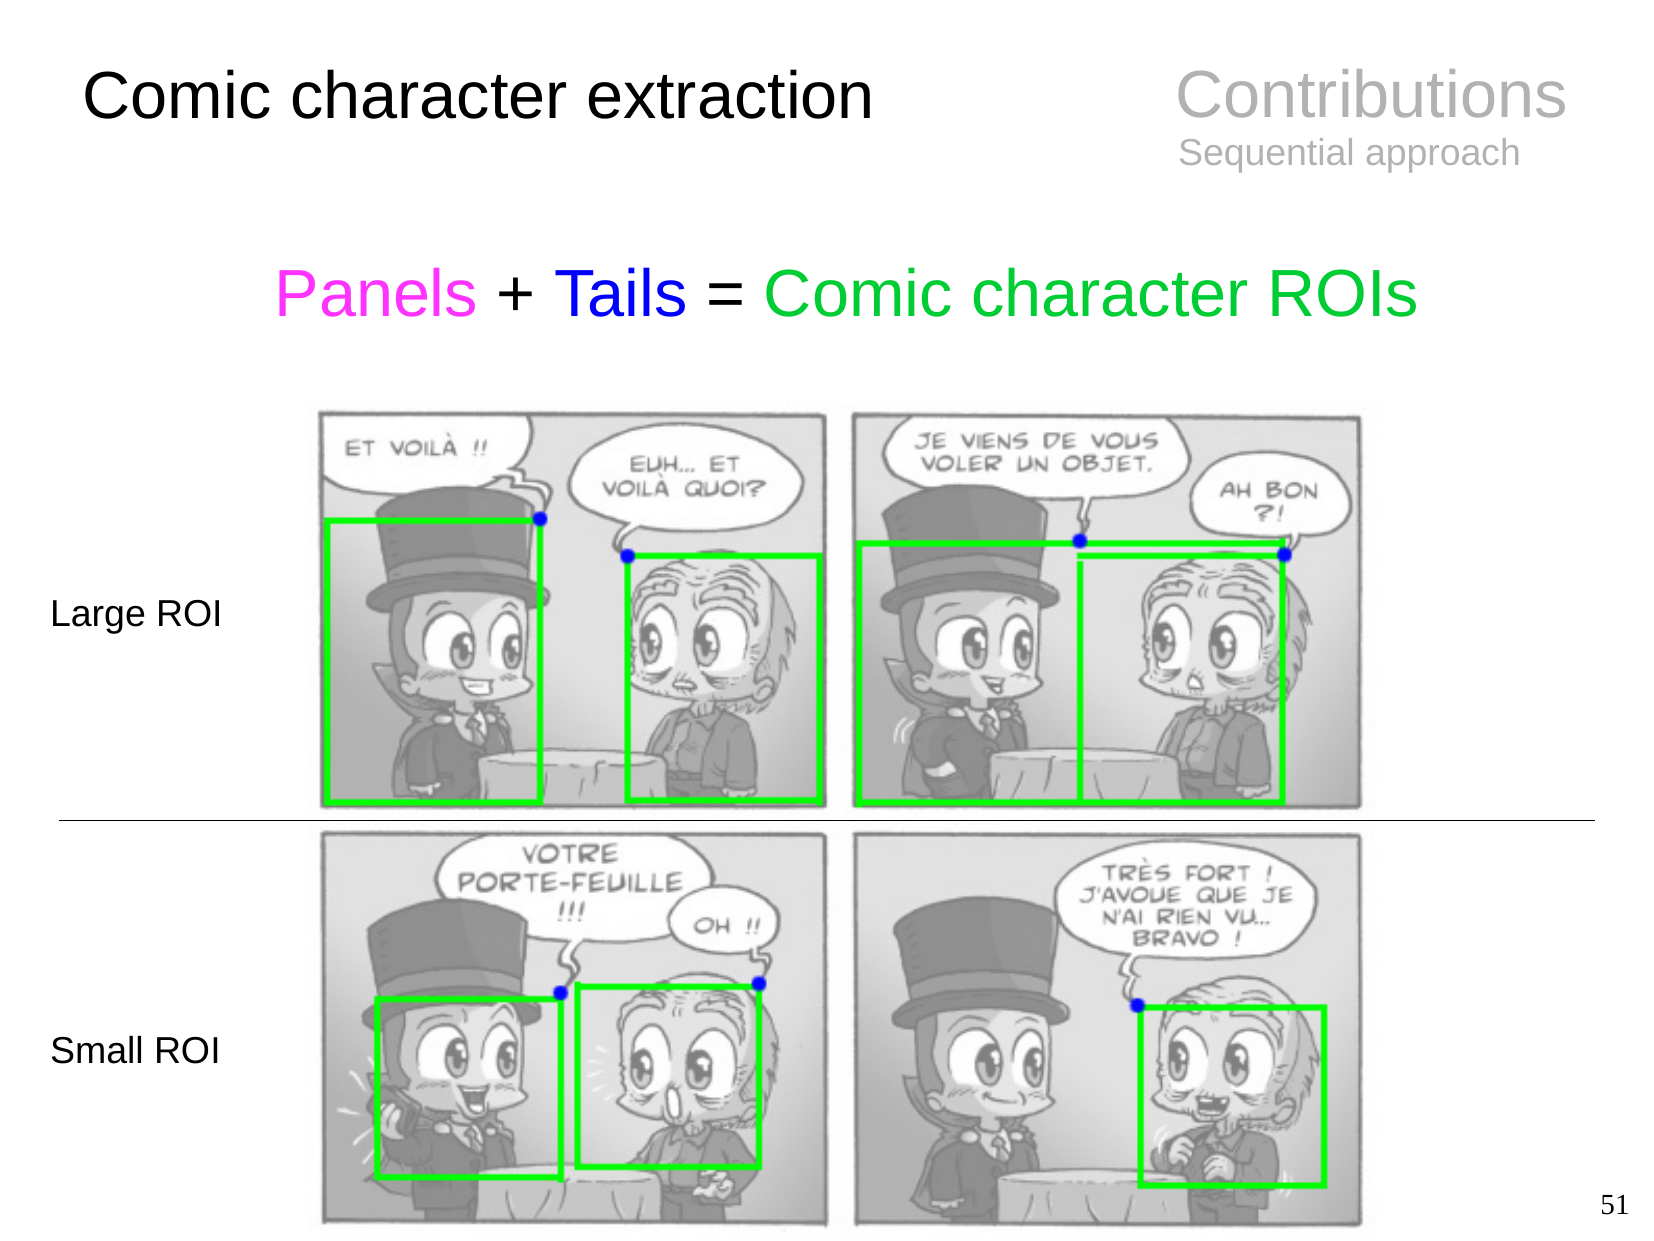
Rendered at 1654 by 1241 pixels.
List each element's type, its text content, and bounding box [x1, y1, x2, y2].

picture [306, 400, 1382, 820]
text_box Small ROI [35, 1021, 306, 1079]
title Comic character extraction [82, 49, 1571, 142]
text_box Panels + Tails = Comic character ROIs [259, 248, 1512, 338]
picture [306, 821, 1382, 1239]
text_box Large ROI [35, 584, 306, 642]
